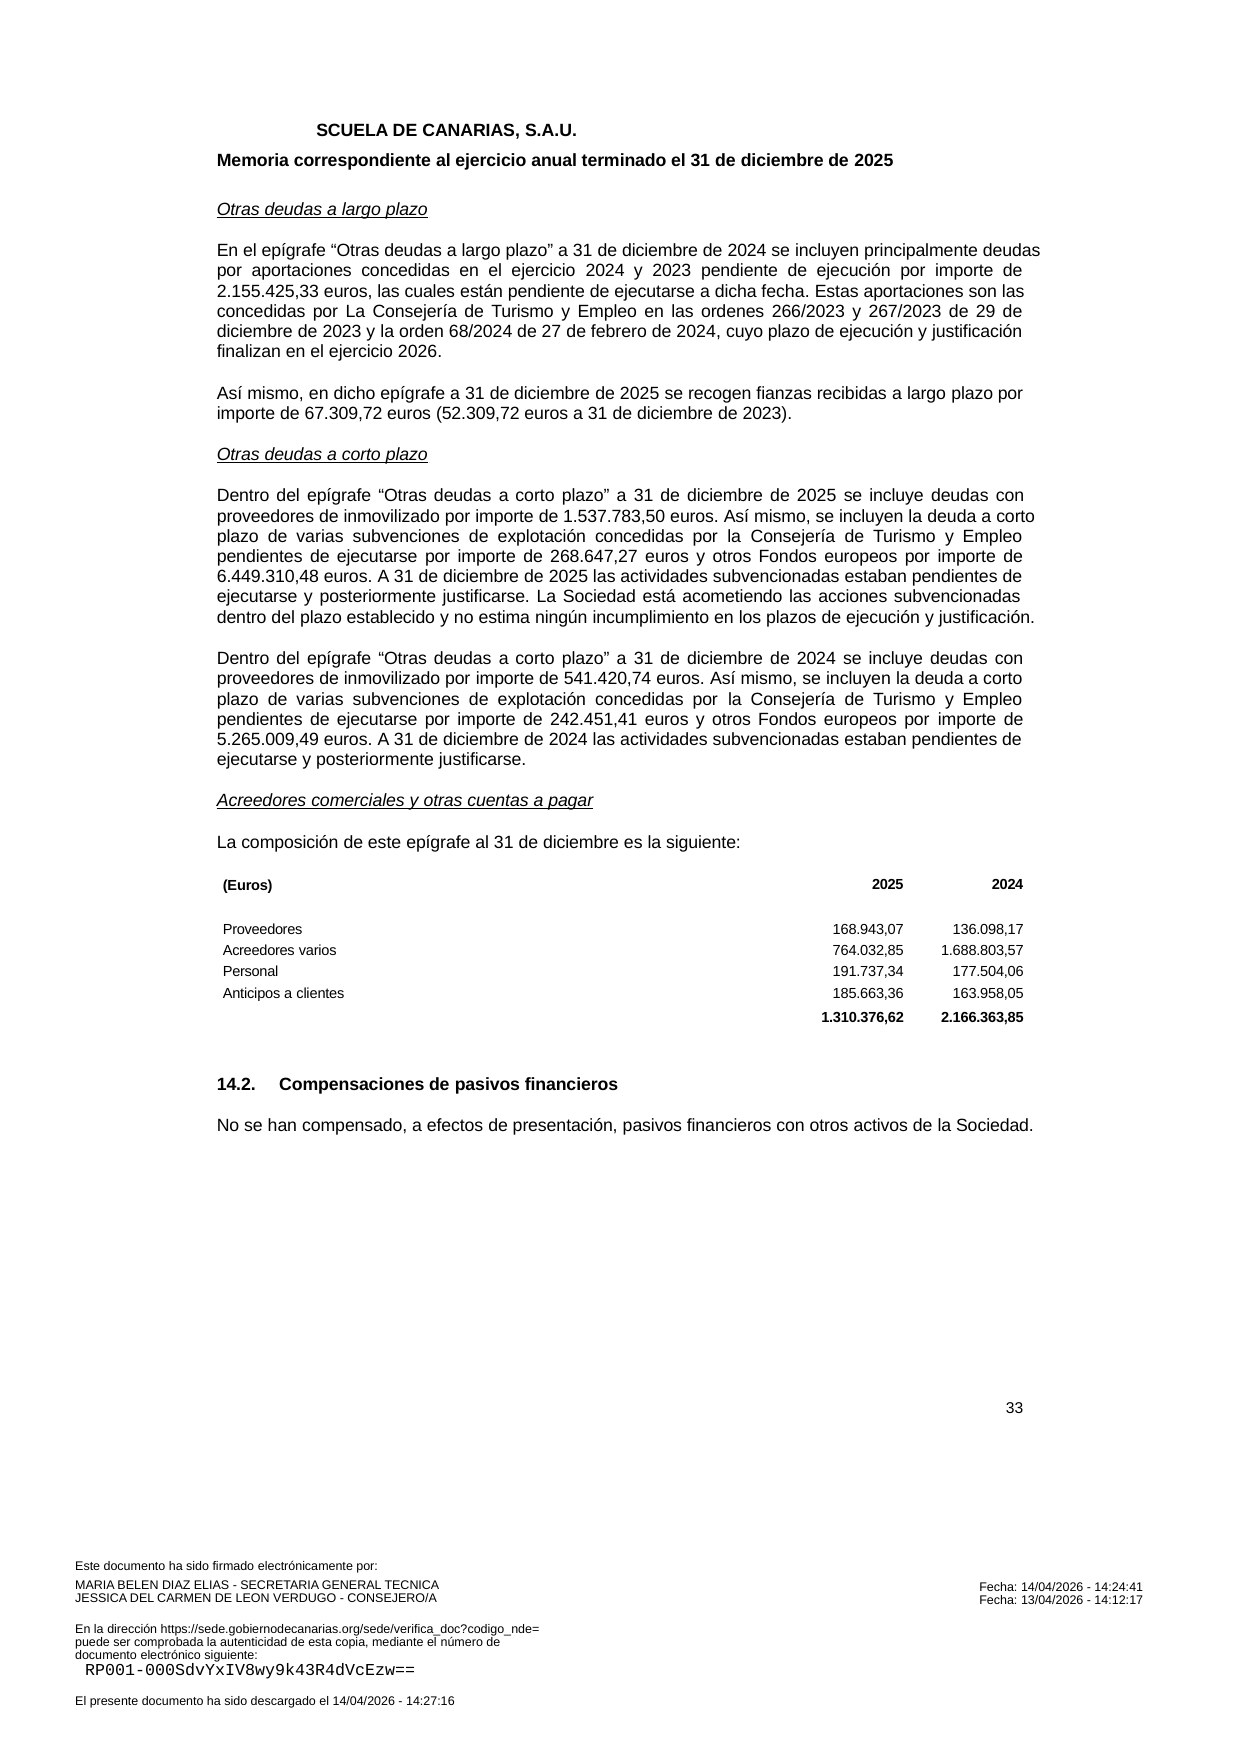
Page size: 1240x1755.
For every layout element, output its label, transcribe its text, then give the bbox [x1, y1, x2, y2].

text plazo de varias subvenciones de explotación concedidas por la Consejería de Turismo y Empleo [217, 527, 1048, 546]
text 1.688.803,57 [941, 943, 1045, 959]
text ejecutarse y posteriormente justificarse. La Sociedad está acometiendo las acciones subvencionadas [217, 587, 1048, 607]
text Así mismo, en dicho epígrafe a 31 de diciembre de 2025 se recogen fianzas recibidas a largo plazo por [217, 383, 1047, 403]
text 168.943,07 [832, 922, 925, 938]
text RP001-000SdvYxIV8wy9k43R4dVcEzw== [85, 1662, 564, 1678]
text Acreedores comerciales y otras cuentas a pagar [217, 791, 765, 811]
text 2024 [992, 877, 1045, 893]
text 2.155.425,33 euros, las cuales están pendiente de ejecutarse a dicha fecha. Estas aportaciones son las [217, 281, 1048, 301]
text Otras deudas a largo plazo [217, 199, 452, 219]
text finalizan en el ejercicio 2026. [217, 342, 1048, 362]
text plazo de varias subvenciones de explotación concedidas por la Consejería de Turismo y Empleo [217, 689, 1048, 709]
text Dentro del epígrafe “Otras deudas a corto plazo” a 31 de diciembre de 2024 se incluye deudas con [217, 649, 1048, 668]
text Acreedores varios [223, 943, 358, 959]
text Dentro del epígrafe “Otras deudas a corto plazo” a 31 de diciembre de 2025 se incluye deudas con [217, 486, 1048, 506]
text pendientes de ejecutarse por importe de 242.451,41 euros y otros Fondos europeos por importe de [217, 709, 1048, 729]
text Otras deudas a corto plazo [217, 444, 452, 464]
text documento electrónico siguiente: [75, 1649, 564, 1662]
text 764.032,85 [832, 943, 925, 959]
text 2025 [872, 877, 925, 893]
text por aportaciones concedidas en el ejercicio 2024 y 2023 pendiente de ejecución por importe de [217, 261, 1048, 281]
text 1.310.376,62 [821, 1010, 925, 1026]
text En el epígrafe “Otras deudas a largo plazo” a 31 de diciembre de 2024 se incluyen principalmente deudas [217, 241, 1048, 261]
text El presente documento ha sido descargado el 14/04/2026 - 14:27:16 [75, 1694, 480, 1708]
text 5.265.009,49 euros. A 31 de diciembre de 2024 las actividades subvencionadas estaban pendientes de [217, 729, 1047, 749]
text 6.449.310,48 euros. A 31 de diciembre de 2025 las actividades subvencionadas estaban pendientes de [217, 567, 1048, 586]
text 163.958,05 [952, 986, 1045, 1002]
text 2.166.363,85 [941, 1010, 1045, 1026]
text dentro del plazo establecido y no estima ningún incumplimiento en los plazos de ejecución y justificación. [217, 607, 1048, 627]
text Personal [223, 964, 358, 980]
text proveedores de inmovilizado por importe de 541.420,74 euros. Así mismo, se incluyen la deuda a corto [217, 669, 1048, 688]
text Fecha: 13/04/2026 - 14:12:17 [979, 1594, 1168, 1607]
text JESSICA DEL CARMEN DE LEON VERDUGO - CONSEJERO/A [75, 1592, 467, 1604]
text Fecha: 14/04/2026 - 14:24:41 [979, 1580, 1168, 1594]
text 3 [1006, 1399, 1014, 1417]
text Memoria correspondiente al ejercicio anual terminado el 31 de diciembre de 2025 [217, 151, 919, 171]
text 185.663,36 [832, 986, 925, 1002]
text diciembre de 2023 y la orden 68/2024 de 27 de febrero de 2024, cuyo plazo de ejecución y justificación [217, 322, 1048, 342]
text MARIA BELEN DIAZ ELIAS - SECRETARIA GENERAL TECNICA [75, 1578, 467, 1592]
text puede ser comprobada la autenticidad de esta copia, mediante el número de [75, 1637, 564, 1649]
text (Euros) [223, 877, 765, 893]
text importe de 67.309,72 euros (52.309,72 euros a 31 de diciembre de 2023). [217, 403, 1047, 423]
text SCUELA DE CANARIAS, S.A.U. [316, 120, 602, 140]
text ejecutarse y posteriormente justificarse. [217, 749, 765, 769]
text pendientes de ejecutarse por importe de 268.647,27 euros y otros Fondos europeos por importe de [217, 547, 1048, 567]
text 136.098,17 [952, 922, 1045, 938]
text 14.2. Compensaciones de pasivos financieros [217, 1074, 643, 1094]
text No se han compensado, a efectos de presentación, pasivos financieros con otros activos de la Sociedad. [217, 1116, 1047, 1135]
text 191.737,34 [832, 964, 925, 980]
text 3 [1014, 1399, 1047, 1417]
text Proveedores [223, 922, 324, 938]
text La composición de este epígrafe al 31 de diciembre es la siguiente: [217, 832, 765, 852]
text concedidas por La Consejería de Turismo y Empleo en las ordenes 266/2023 y 267/2023 de 29 de [217, 302, 1048, 321]
text Este documento ha sido firmado electrónicamente por: [75, 1559, 403, 1573]
text Anticipos a clientes [223, 986, 365, 1002]
text proveedores de inmovilizado por importe de 1.537.783,50 euros. Así mismo, se incluyen la deuda a corto [217, 506, 1048, 526]
text En la dirección https://sede.gobiernodecanarias.org/sede/verifica_doc?codigo_nde= [75, 1623, 564, 1637]
text 177.504,06 [952, 964, 1045, 980]
